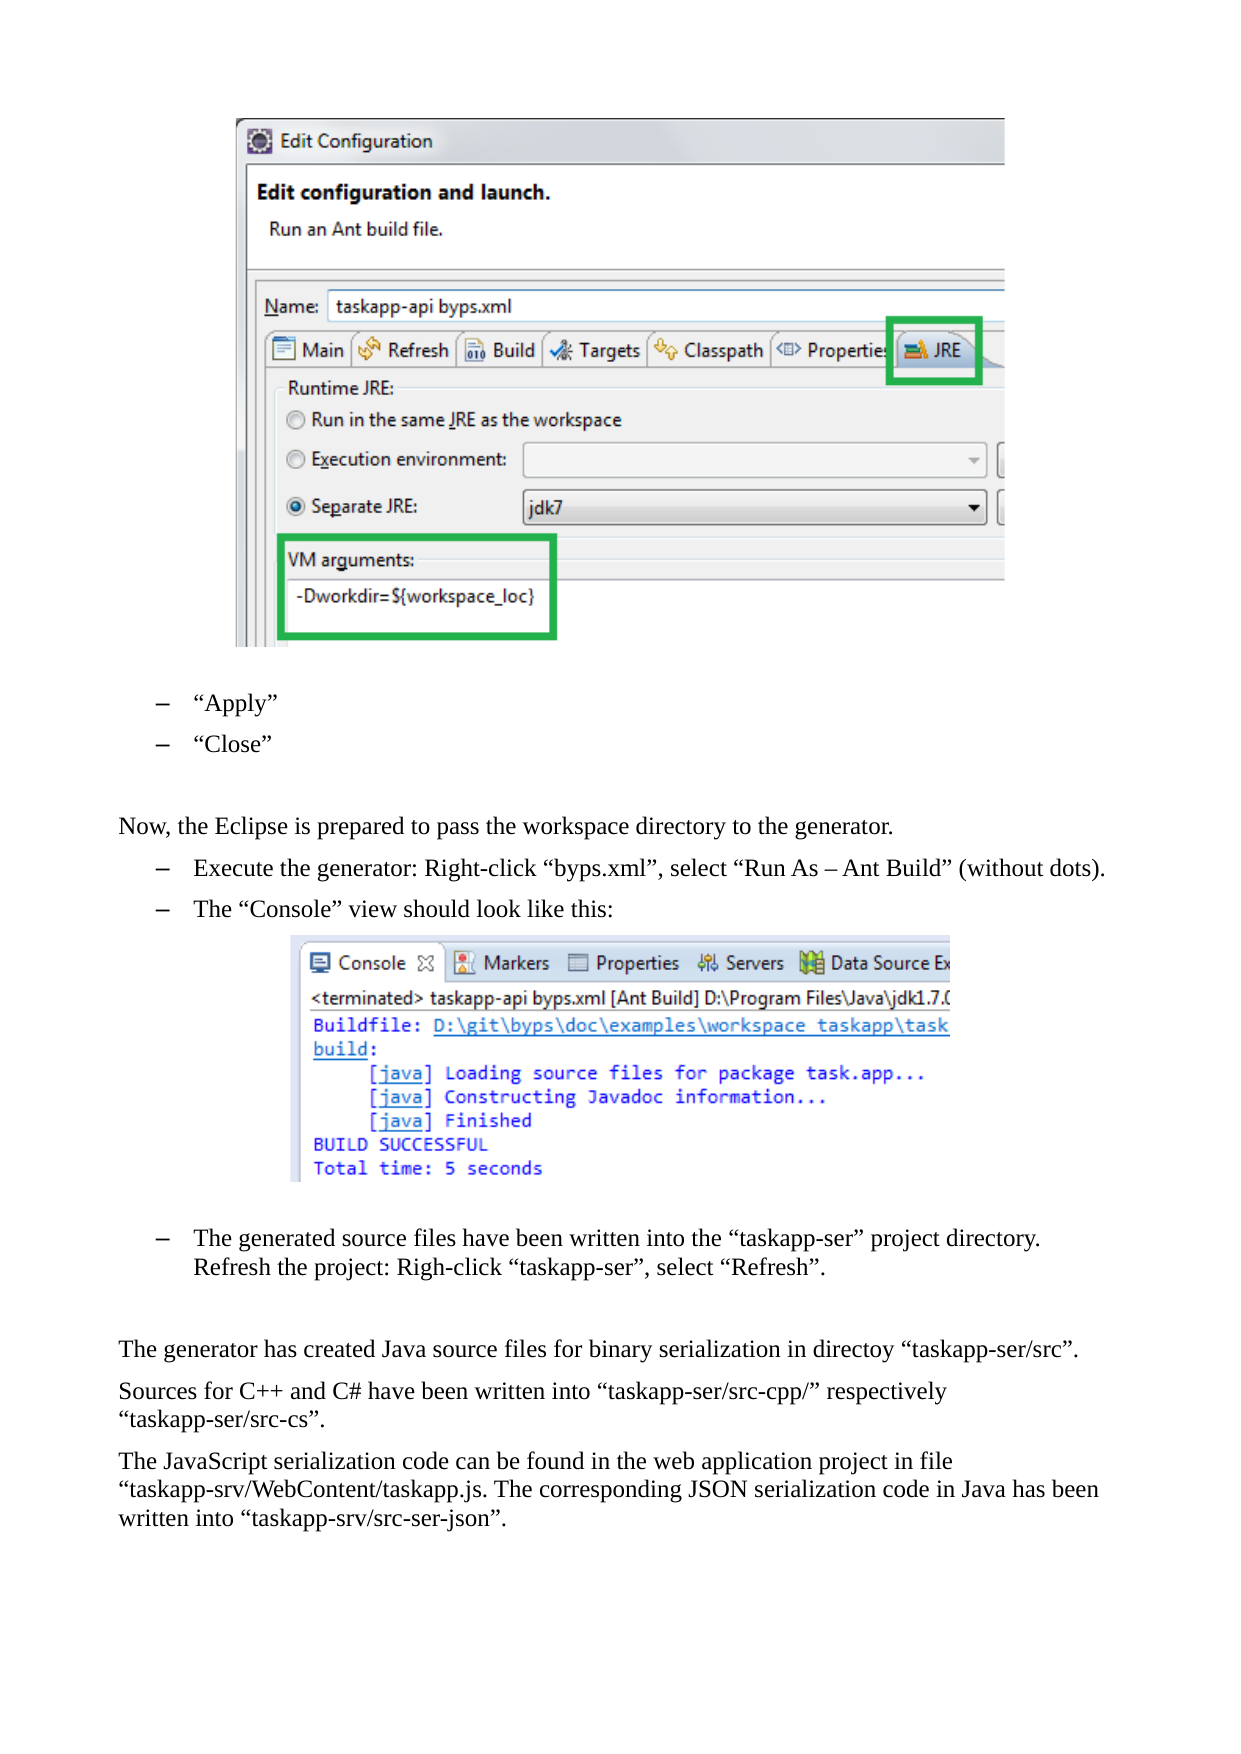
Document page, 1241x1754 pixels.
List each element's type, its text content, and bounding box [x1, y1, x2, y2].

list The generated source files have been written into the “taskapp-ser” project directory. Refresh the project: Righ-click “taskapp-ser”, select “Refresh”. [156, 1223, 1122, 1281]
list “Close” [156, 729, 1122, 758]
text The generator has created Java source files for binary serialization in directoy “taskapp-ser/src”. [118, 1334, 1122, 1363]
text Now, the Eclipse is prepared to pass the workspace directory to the generator. [118, 811, 1122, 840]
text The JavaScript serialization code can be found in the web application project in file “taskapp-srv/WebContent/taskapp.js. The corresponding JSON serialization code in Java has been written into “taskapp-srv/src-ser-json”. [118, 1446, 1122, 1532]
list The “Console” view should look like this: [156, 894, 1122, 923]
text Sources for C++ and C# have been written into “taskapp-ser/src-cpp/” respectively “taskapp-ser/src-cs”. [118, 1376, 1122, 1433]
list Execute the generator: Right-click “byps.xml”, select “Run As – Ant Build” (without dots). [156, 853, 1122, 881]
list “Apply” [156, 688, 1122, 716]
